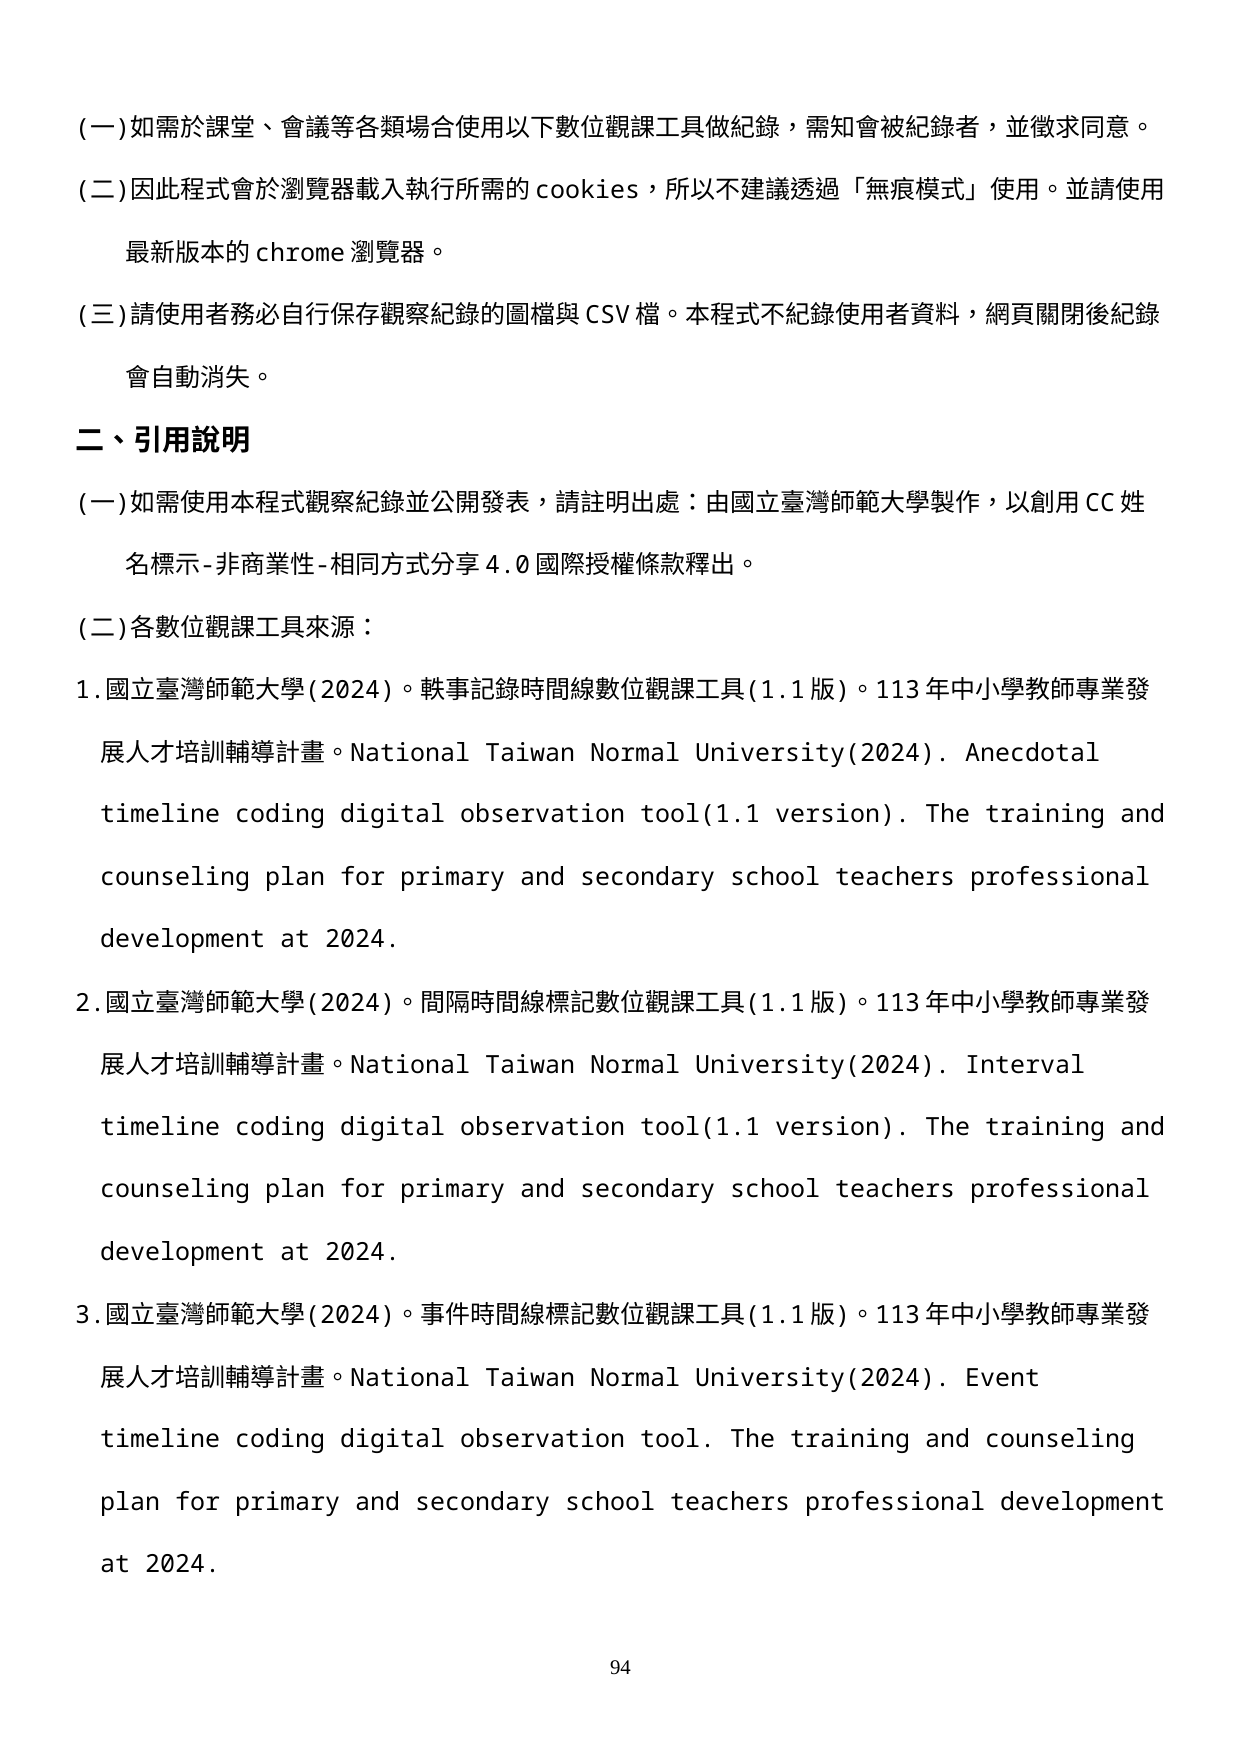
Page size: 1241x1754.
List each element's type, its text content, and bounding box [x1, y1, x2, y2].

text 二、引用說明 [75, 396, 1165, 459]
text (一)如需使用本程式觀察紀錄並公開發表，請註明出處：由國立臺灣師範大學製作，以創用CC姓名標示-非商業性-相同方式分享4.0國際授權條款釋出。 [75, 459, 1165, 584]
text 2.國立臺灣師範大學(2024)。間隔時間線標記數位觀課工具(1.1版)。113年中小學教師專業發展人才培訓輔導計畫。National Taiwan Normal University(2024). Interval timeline coding digital observation tool(1.1 version). The training and counseling plan for primary and secondary school teachers professional development at 2024. [75, 959, 1165, 1271]
text 3.國立臺灣師範大學(2024)。事件時間線標記數位觀課工具(1.1版)。113年中小學教師專業發展人才培訓輔導計畫。National Taiwan Normal University(2024). Event timeline coding digital observation tool. The training and counseling plan for primary and secondary school teachers professional development at 2024. [75, 1271, 1165, 1584]
text 1.國立臺灣師範大學(2024)。軼事記錄時間線數位觀課工具(1.1版)。113年中小學教師專業發展人才培訓輔導計畫。National Taiwan Normal University(2024). Anecdotal timeline coding digital observation tool(1.1 version). The training and counseling plan for primary and secondary school teachers professional development at 2024. [75, 646, 1165, 959]
text (三)請使用者務必自行保存觀察紀錄的圖檔與CSV檔。本程式不紀錄使用者資料，網頁關閉後紀錄會自動消失。 [75, 271, 1165, 396]
text (二)因此程式會於瀏覽器載入執行所需的cookies，所以不建議透過「無痕模式」使用。並請使用最新版本的chrome瀏覽器。 [75, 146, 1165, 271]
text (一)如需於課堂、會議等各類場合使用以下數位觀課工具做紀錄，需知會被紀錄者，並徵求同意。 [75, 84, 1165, 146]
text (二)各數位觀課工具來源： [75, 584, 1165, 646]
